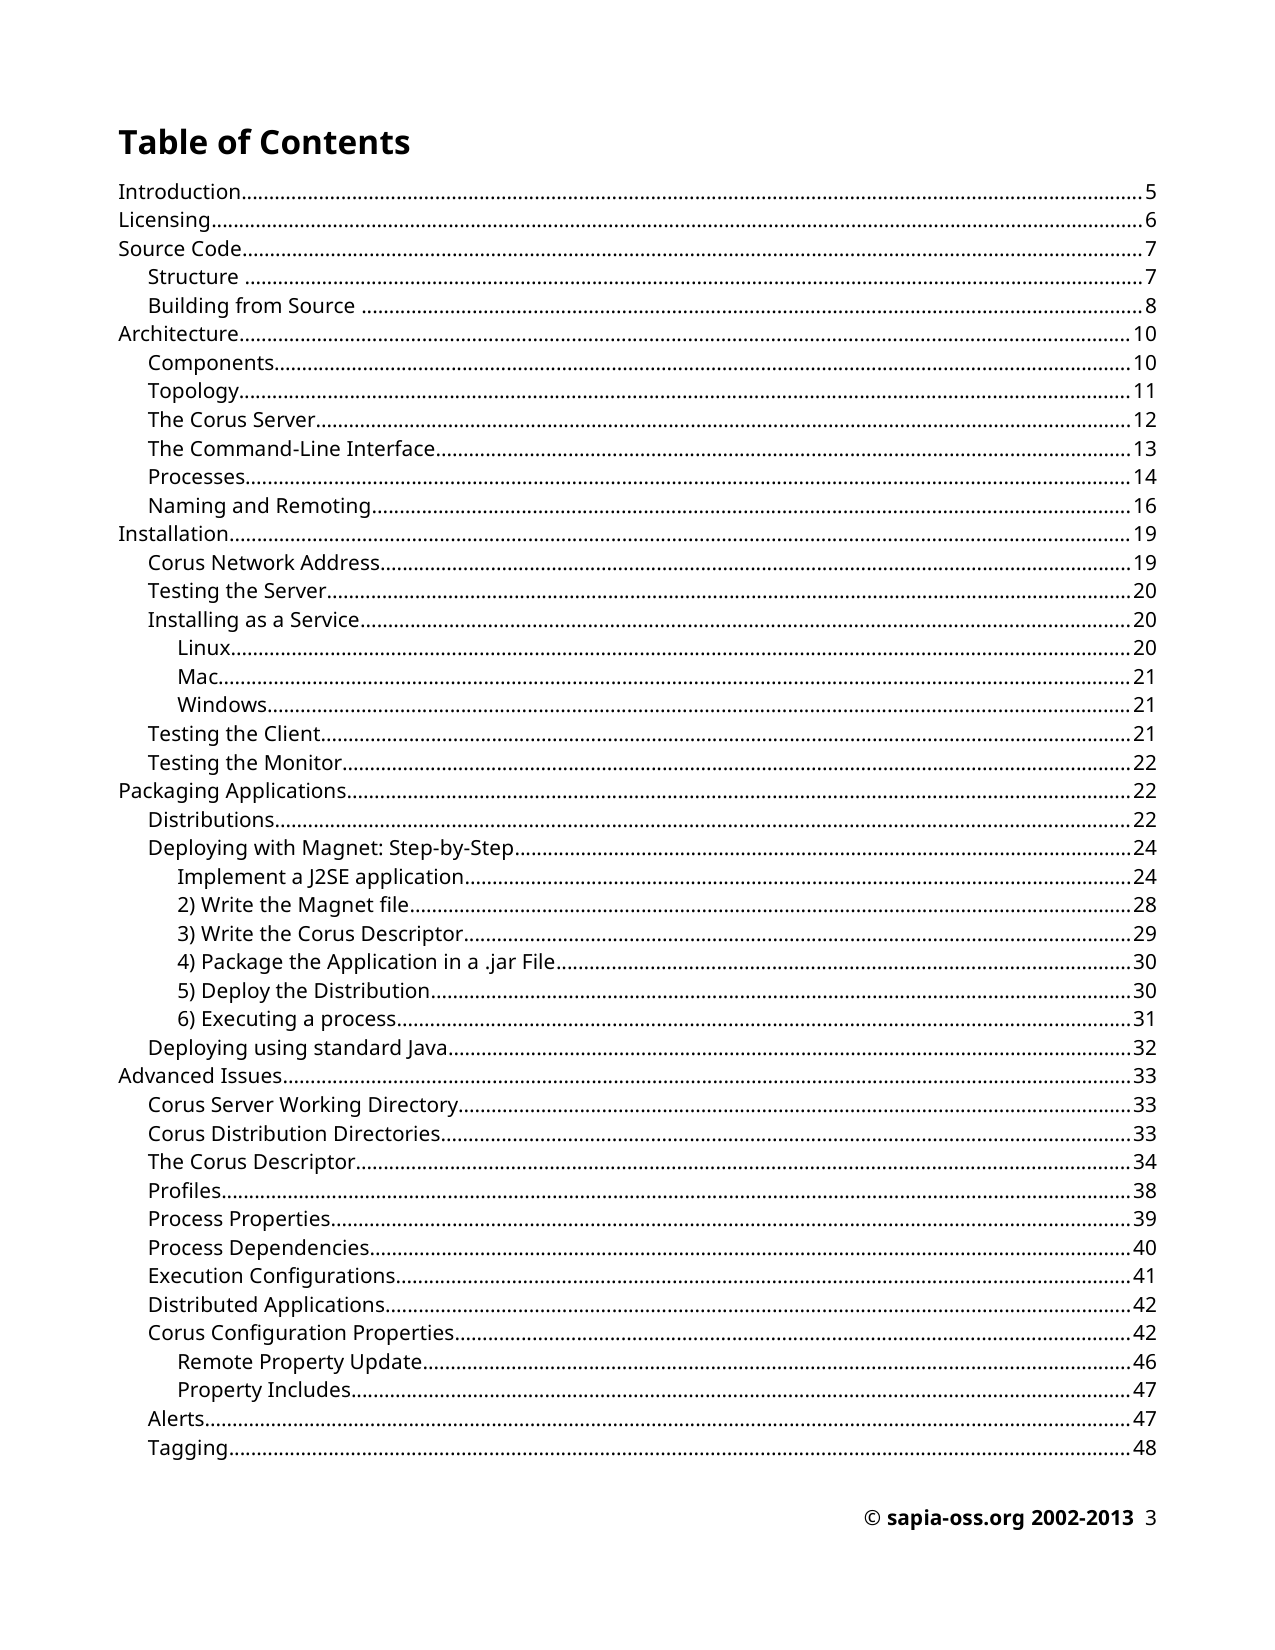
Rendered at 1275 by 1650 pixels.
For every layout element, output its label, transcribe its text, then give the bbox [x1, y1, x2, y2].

text Packaging Applications 22 [118, 776, 1157, 804]
text Corus Server Working Directory 33 [148, 1090, 1157, 1118]
text Execution Configurations 41 [148, 1261, 1157, 1290]
text Building from Source 8 [148, 291, 1157, 319]
text 4) Package the Application in a .jar File 30 [177, 947, 1157, 976]
text Installation 19 [118, 519, 1157, 548]
text 2) Write the Magnet file 28 [177, 890, 1157, 919]
text Remote Property Update 46 [177, 1347, 1157, 1375]
text Deploying with Magnet: Step-by-Step 24 [148, 833, 1157, 862]
text Distributions 22 [148, 804, 1157, 833]
text The Command-Line Interface 13 [148, 433, 1157, 462]
text Process Properties 39 [148, 1204, 1157, 1233]
text Testing the Server 20 [148, 576, 1157, 605]
text Mac 21 [177, 662, 1157, 690]
text Corus Configuration Properties 42 [148, 1318, 1157, 1347]
text Testing the Monitor 22 [148, 747, 1157, 776]
text Profiles 38 [148, 1176, 1157, 1204]
text Deploying using standard Java 32 [148, 1033, 1157, 1061]
text Implement a J2SE application 24 [177, 862, 1157, 890]
text Installing as a Service 20 [148, 605, 1157, 633]
text Topology 11 [148, 376, 1157, 405]
text 6) Executing a process 31 [177, 1004, 1157, 1033]
text Tagging 48 [148, 1432, 1157, 1461]
text Naming and Remoting 16 [148, 491, 1157, 519]
text Source Code 7 [118, 234, 1157, 262]
text Licensing 6 [118, 205, 1157, 234]
text 3) Write the Corus Descriptor 29 [177, 919, 1157, 947]
text The Corus Descriptor 34 [148, 1147, 1157, 1176]
subtitle Table of Contents [118, 118, 1157, 164]
text Windows 21 [177, 690, 1157, 719]
text 5) Deploy the Distribution 30 [177, 976, 1157, 1004]
text Process Dependencies 40 [148, 1233, 1157, 1261]
text The Corus Server 12 [148, 405, 1157, 433]
text Architecture 10 [118, 319, 1157, 348]
text Testing the Client 21 [148, 719, 1157, 747]
text Introduction 5 [118, 177, 1157, 205]
text Corus Network Address 19 [148, 548, 1157, 576]
text Property Includes 47 [177, 1375, 1157, 1404]
text Processes 14 [148, 462, 1157, 491]
text Corus Distribution Directories 33 [148, 1118, 1157, 1147]
text Alerts 47 [148, 1404, 1157, 1432]
text Components 10 [148, 348, 1157, 376]
text Linux 20 [177, 633, 1157, 662]
text Advanced Issues 33 [118, 1061, 1157, 1090]
text Distributed Applications 42 [148, 1290, 1157, 1318]
text Structure 7 [148, 262, 1157, 291]
